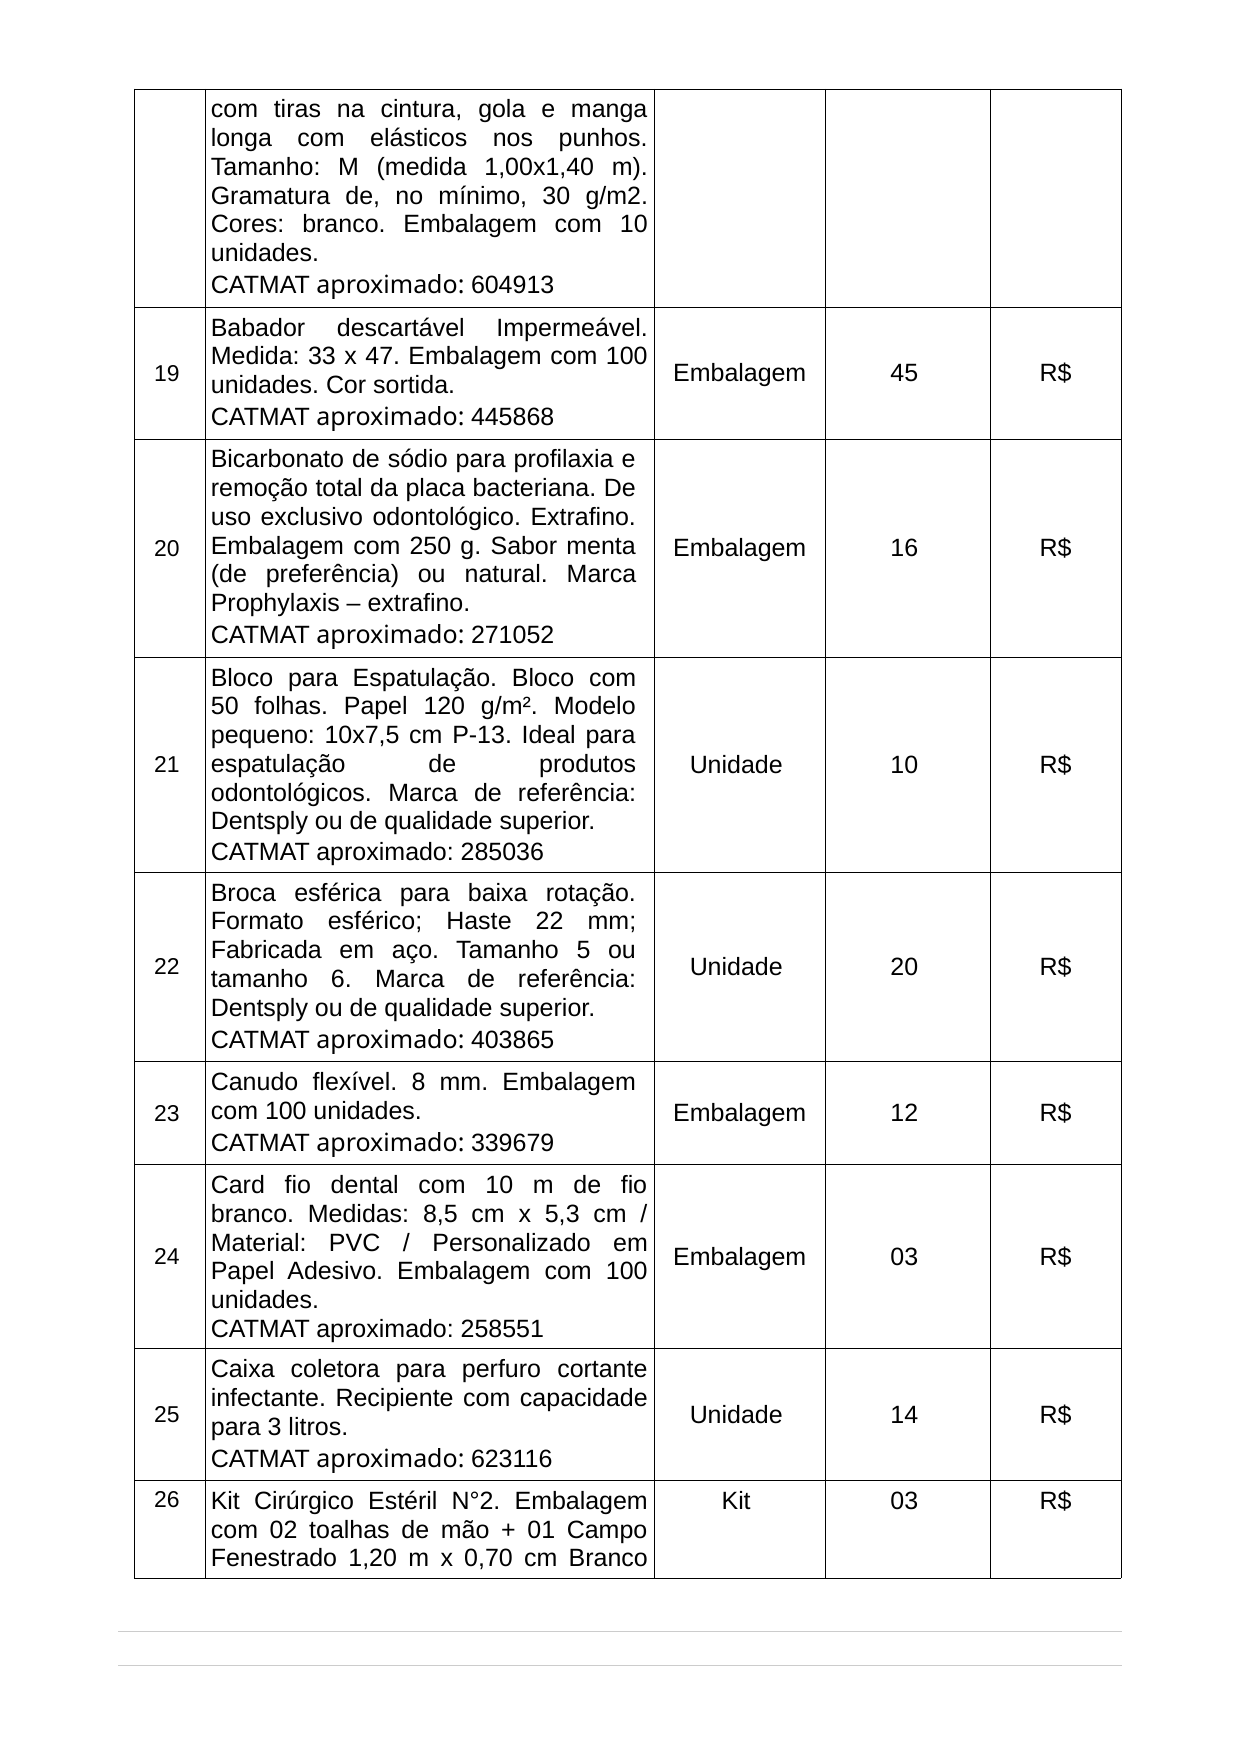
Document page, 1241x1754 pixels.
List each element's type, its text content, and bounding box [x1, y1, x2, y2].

table_cell Unidade [655, 658, 825, 872]
table_cell Embalagem [655, 440, 825, 657]
table_cell Caixa coletora para perfuro cortante infectante. Recipiente com capacidade para 3 litros. CATMAT aproximado: 623116 [206, 1349, 654, 1480]
table_cell R$ [991, 658, 1121, 872]
table_cell [826, 90, 990, 307]
table_cell [655, 90, 825, 307]
table_cell Embalagem [655, 1062, 825, 1164]
table_cell Canudo flexível. 8 mm. Embalagem com 100 unidades. CATMAT aproximado: 339679 [206, 1062, 654, 1164]
table_cell Card fio dental com 10 m de fio branco. Medidas: 8,5 cm x 5,3 cm / Material: PVC / Personalizado em Papel Adesivo. Embalagem com 100 unidades. CATMAT aproximado: 258551 [206, 1165, 654, 1348]
table_cell Embalagem [655, 1165, 825, 1348]
table_cell 03 [826, 1165, 990, 1348]
table_cell Unidade [655, 873, 825, 1061]
table_cell 12 [826, 1062, 990, 1164]
table_cell 45 [826, 308, 990, 438]
table_cell Broca esférica para baixa rotação. Formato esférico; Haste 22 mm; Fabricada em aço. Tamanho 5 ou tamanho 6. Marca de referência: Dentsply ou de qualidade superior. CATMAT aproximado: 403865 [206, 873, 654, 1061]
table_cell 16 [826, 440, 990, 657]
table_cell R$ [991, 1062, 1121, 1164]
table_cell Embalagem [655, 308, 825, 438]
table_cell 03 [826, 1481, 990, 1578]
table_cell com tiras na cintura, gola e manga longa com elásticos nos punhos. Tamanho: M (medida 1,00x1,40 m). Gramatura de, no mínimo, 30 g/m2. Cores: branco. Embalagem com 10 unidades. CATMAT aproximado: 604913 [206, 90, 654, 307]
table_cell R$ [991, 1349, 1121, 1480]
table_cell 19 [135, 308, 205, 438]
table_cell R$ [991, 308, 1121, 438]
table_cell R$ [991, 873, 1121, 1061]
table_cell R$ [991, 440, 1121, 657]
table_cell 20 [135, 440, 205, 657]
table_cell Babador descartável Impermeável. Medida: 33 x 47. Embalagem com 100 unidades. Cor sortida. CATMAT aproximado: 445868 [206, 308, 654, 438]
table_cell R$ [991, 1165, 1121, 1348]
table_cell 23 [135, 1062, 205, 1164]
table_cell [135, 90, 205, 307]
table_cell R$ [991, 1481, 1121, 1578]
table_cell 10 [826, 658, 990, 872]
table_cell [991, 90, 1121, 307]
table_cell Bloco para Espatulação. Bloco com 50 folhas. Papel 120 g/m². Modelo pequeno: 10x7,5 cm P-13. Ideal para espatulação de produtos odontológicos. Marca de referência: Dentsply ou de qualidade superior. CATMAT aproximado: 285036 [206, 658, 654, 872]
table_cell 26 [135, 1481, 205, 1578]
table_cell 24 [135, 1165, 205, 1348]
table_cell Bicarbonato de sódio para profilaxia e remoção total da placa bacteriana. De uso exclusivo odontológico. Extrafino. Embalagem com 250 g. Sabor menta (de preferência) ou natural. Marca Prophylaxis – extrafino. CATMAT aproximado: 271052 [206, 440, 654, 657]
table_cell 21 [135, 658, 205, 872]
table_cell 25 [135, 1349, 205, 1480]
table_cell 14 [826, 1349, 990, 1480]
table_cell Unidade [655, 1349, 825, 1480]
table_cell Kit Cirúrgico Estéril N°2. Embalagem com 02 toalhas de mão + 01 Campo Fenestrado 1,20 m x 0,70 cm Branco [206, 1481, 654, 1578]
table_cell Kit [655, 1481, 825, 1578]
table_cell 20 [826, 873, 990, 1061]
table_cell 22 [135, 873, 205, 1061]
